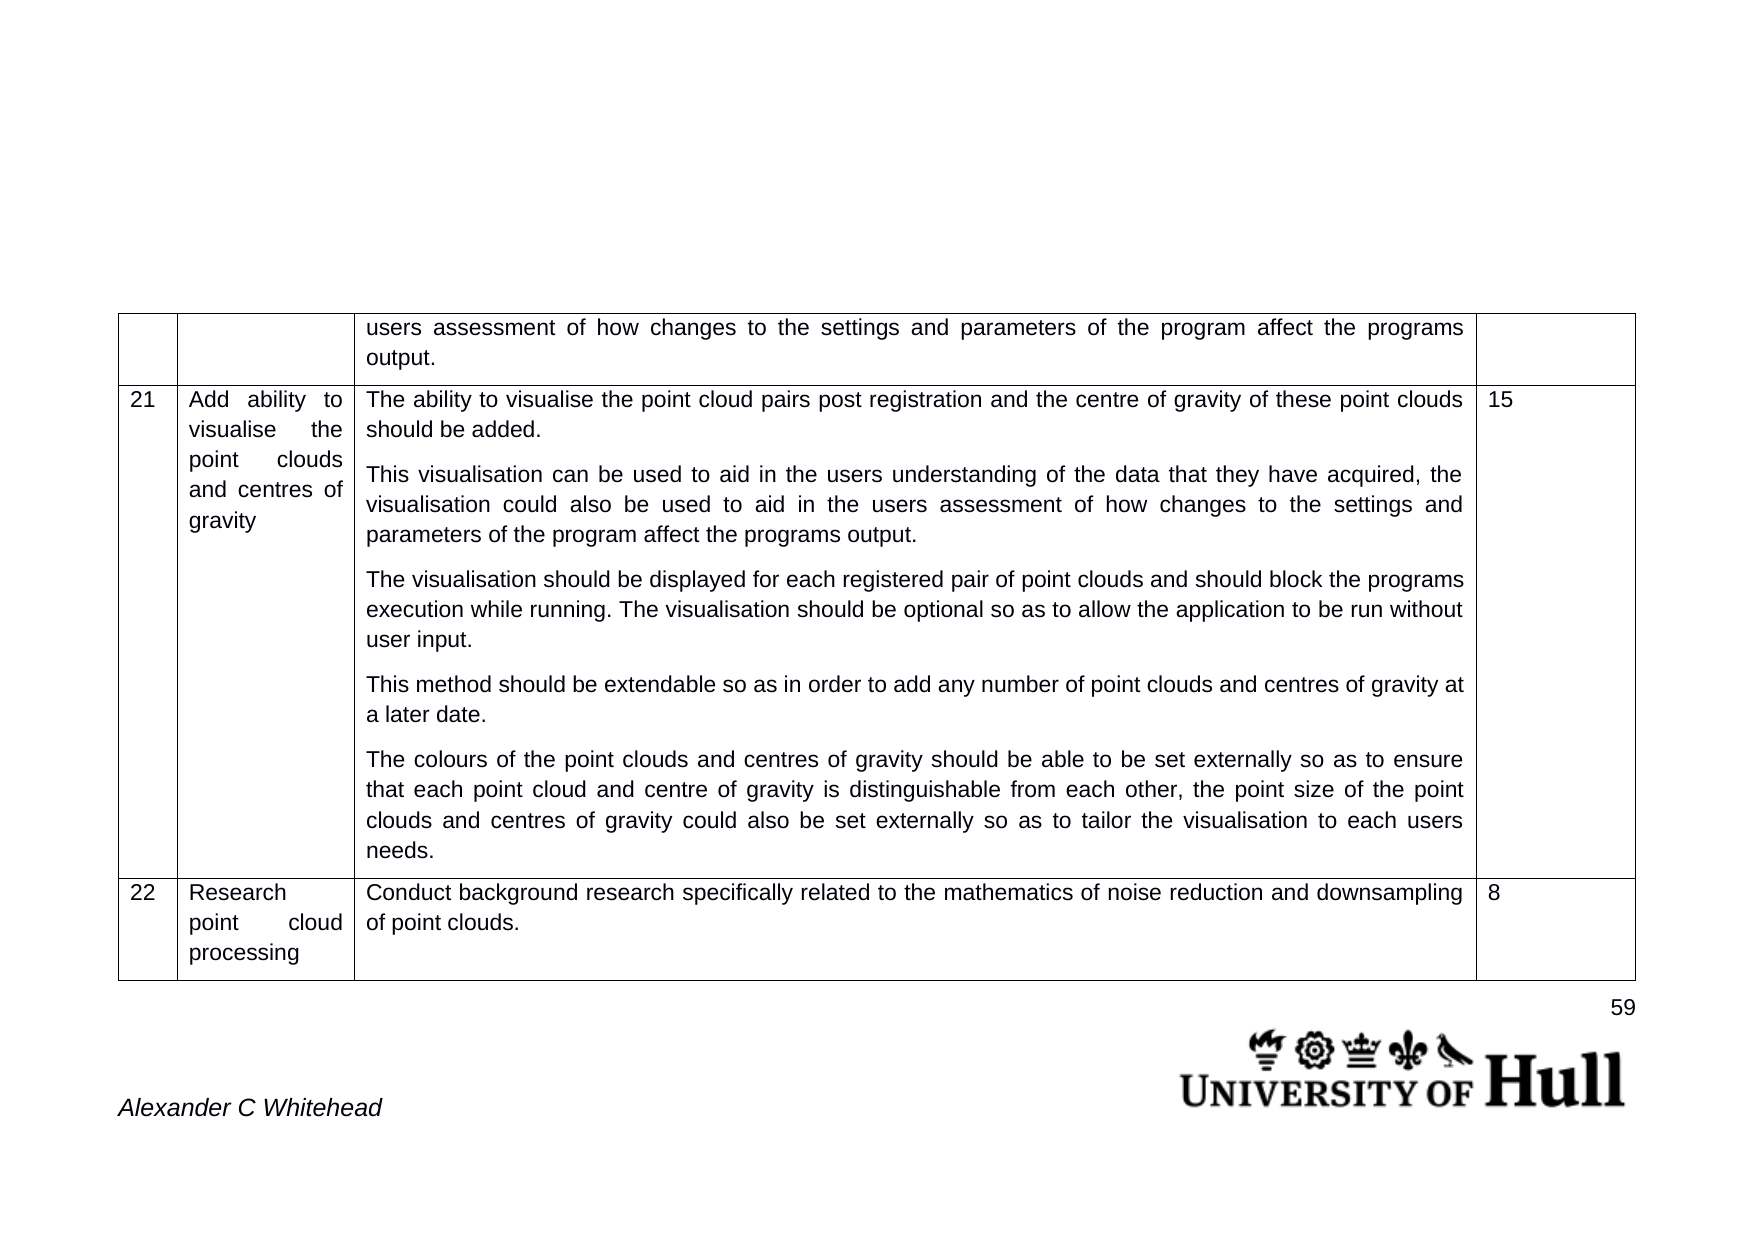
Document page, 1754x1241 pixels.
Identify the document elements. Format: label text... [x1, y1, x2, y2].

table_cell [1477, 314, 1635, 385]
table_cell [178, 314, 354, 385]
table_cell 8 [1477, 879, 1635, 980]
table_cell 22 [119, 879, 177, 980]
picture [1173, 1020, 1634, 1117]
table_cell [119, 314, 177, 385]
table_cell Research point cloud processing [178, 879, 354, 980]
table_cell The ability to visualise the point cloud pairs post registration and the centre of gravity of these point clouds should be added. This visualisation can be used to aid in the users understanding of the data that they have acquired, the visualisation could also be used to aid in the users assessment of how changes to the settings and parameters of the program affect the programs output. The visualisation should be displayed for each registered pair of point clouds and should block the programs execution while running. The visualisation should be optional so as to allow the application to be run without user input. This method should be extendable so as in order to add any number of point clouds and centres of gravity at a later date. The colours of the point clouds and centres of gravity should be able to be set externally so as to ensure that each point cloud and centre of gravity is distinguishable from each other, the point size of the point clouds and centres of gravity could also be set externally so as to tailor the visualisation to each users needs. [355, 386, 1476, 878]
table_cell users assessment of how changes to the settings and parameters of the program affect the programs output. [355, 314, 1476, 385]
table_cell 21 [119, 386, 177, 878]
table_cell Conduct background research specifically related to the mathematics of noise reduction and downsampling of point clouds. [355, 879, 1476, 980]
table_cell 15 [1477, 386, 1635, 878]
table_cell Add ability to visualise the point clouds and centres of gravity [178, 386, 354, 878]
